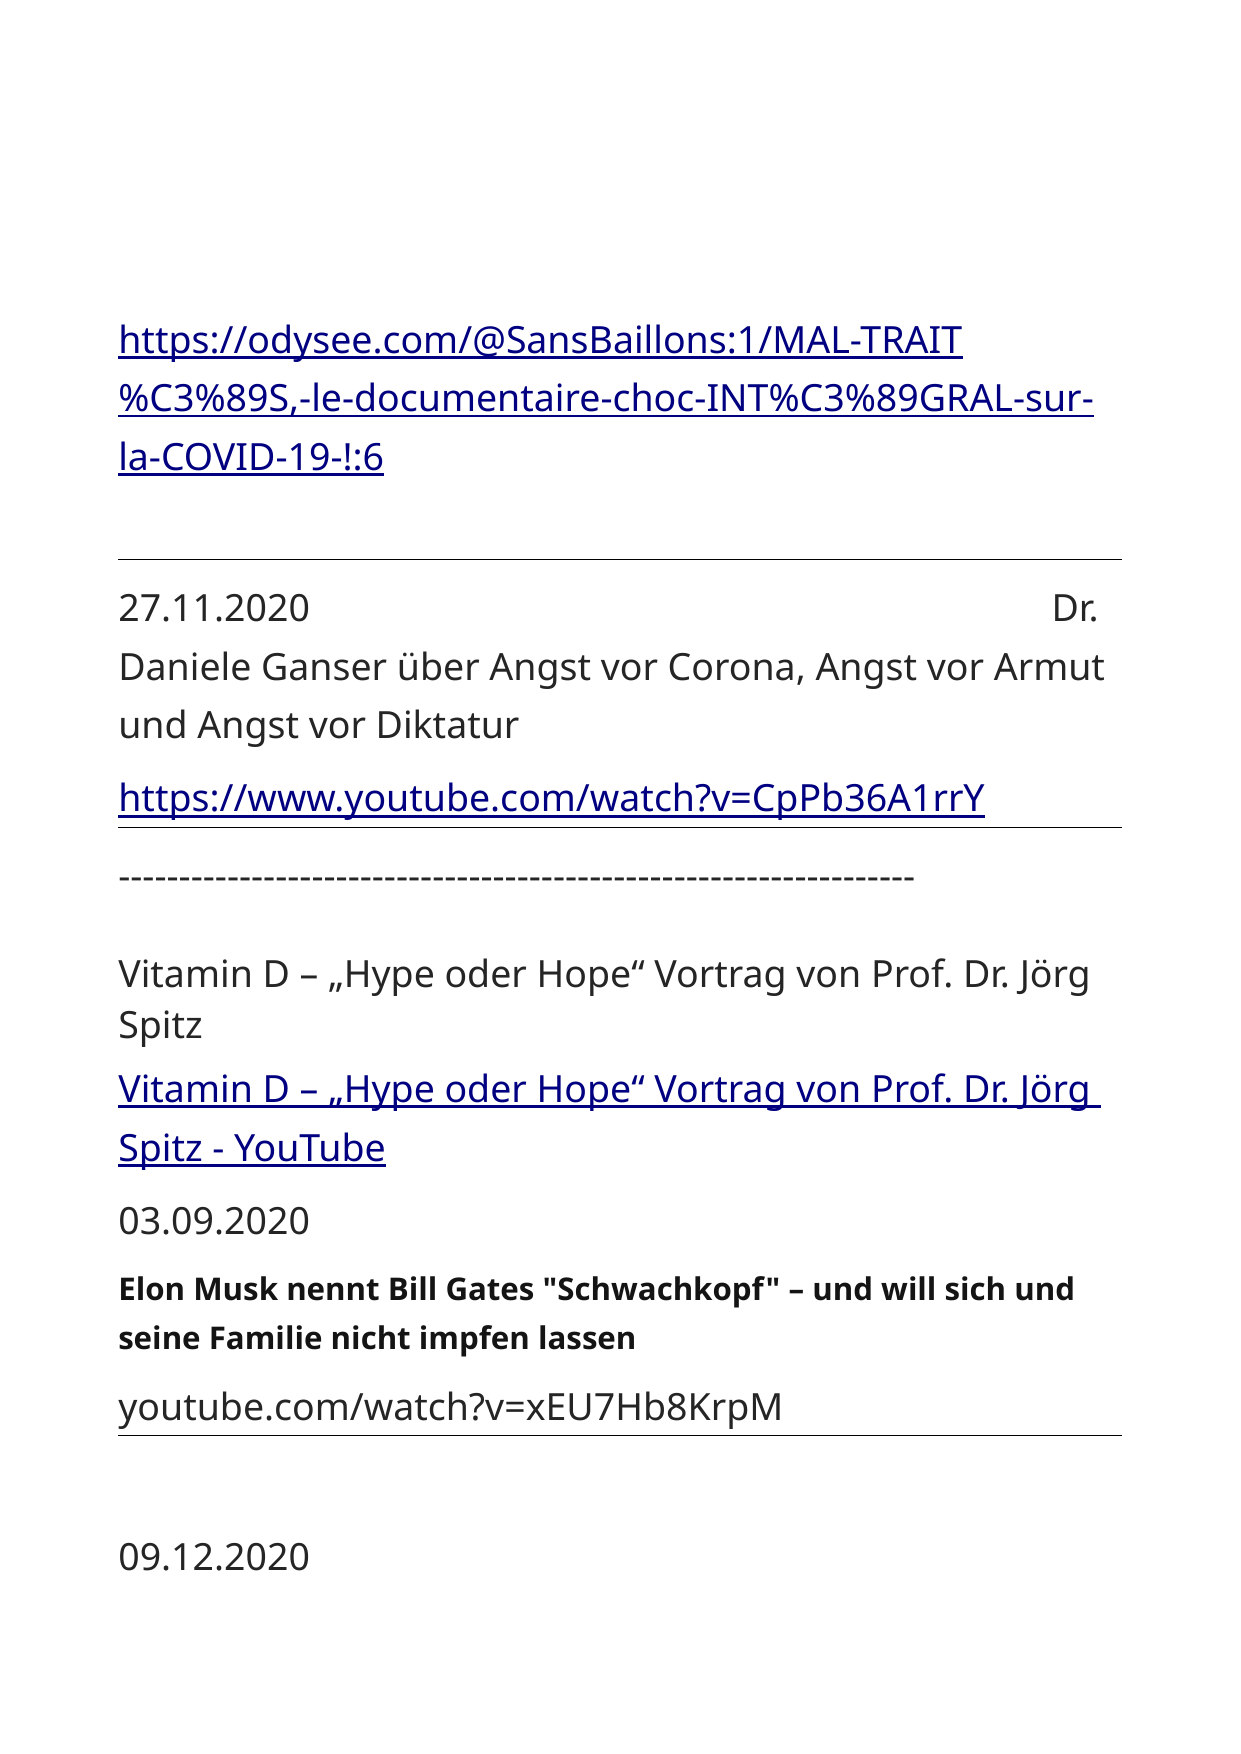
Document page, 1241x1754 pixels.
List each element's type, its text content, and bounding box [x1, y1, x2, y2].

text 27.11.2020 Dr. Daniele Ganser über Angst vor Corona, Angst vor Armut und Angst vor Diktatur [118, 581, 1122, 749]
text https://odysee.com/@SansBaillons:1/MAL-TRAIT%C3%89S,-le-documentaire-choc-INT%C3%89GRAL-sur-la-COVID-19-!:6 [118, 313, 1122, 481]
subtitle Vitamin D – „Hype oder Hope“ Vortrag von Prof. Dr. Jörg Spitz [118, 948, 1122, 1050]
text 03.09.2020 [118, 1194, 1122, 1245]
text youtube.com/watch?v=xEU7Hb8KrpM [118, 1380, 1122, 1435]
text https://www.youtube.com/watch?v=CpPb36A1rrY [118, 772, 1122, 827]
text ------------------------------------------------------------------ [118, 849, 1122, 900]
text 09.12.2020 [118, 1531, 1122, 1582]
text Vitamin D – „Hype oder Hope“ Vortrag von Prof. Dr. Jörg Spitz - YouTube [118, 1062, 1122, 1172]
text Elon Musk nennt Bill Gates "Schwachkopf" – und will sich und seine Familie nicht impfen lassen [118, 1267, 1122, 1359]
